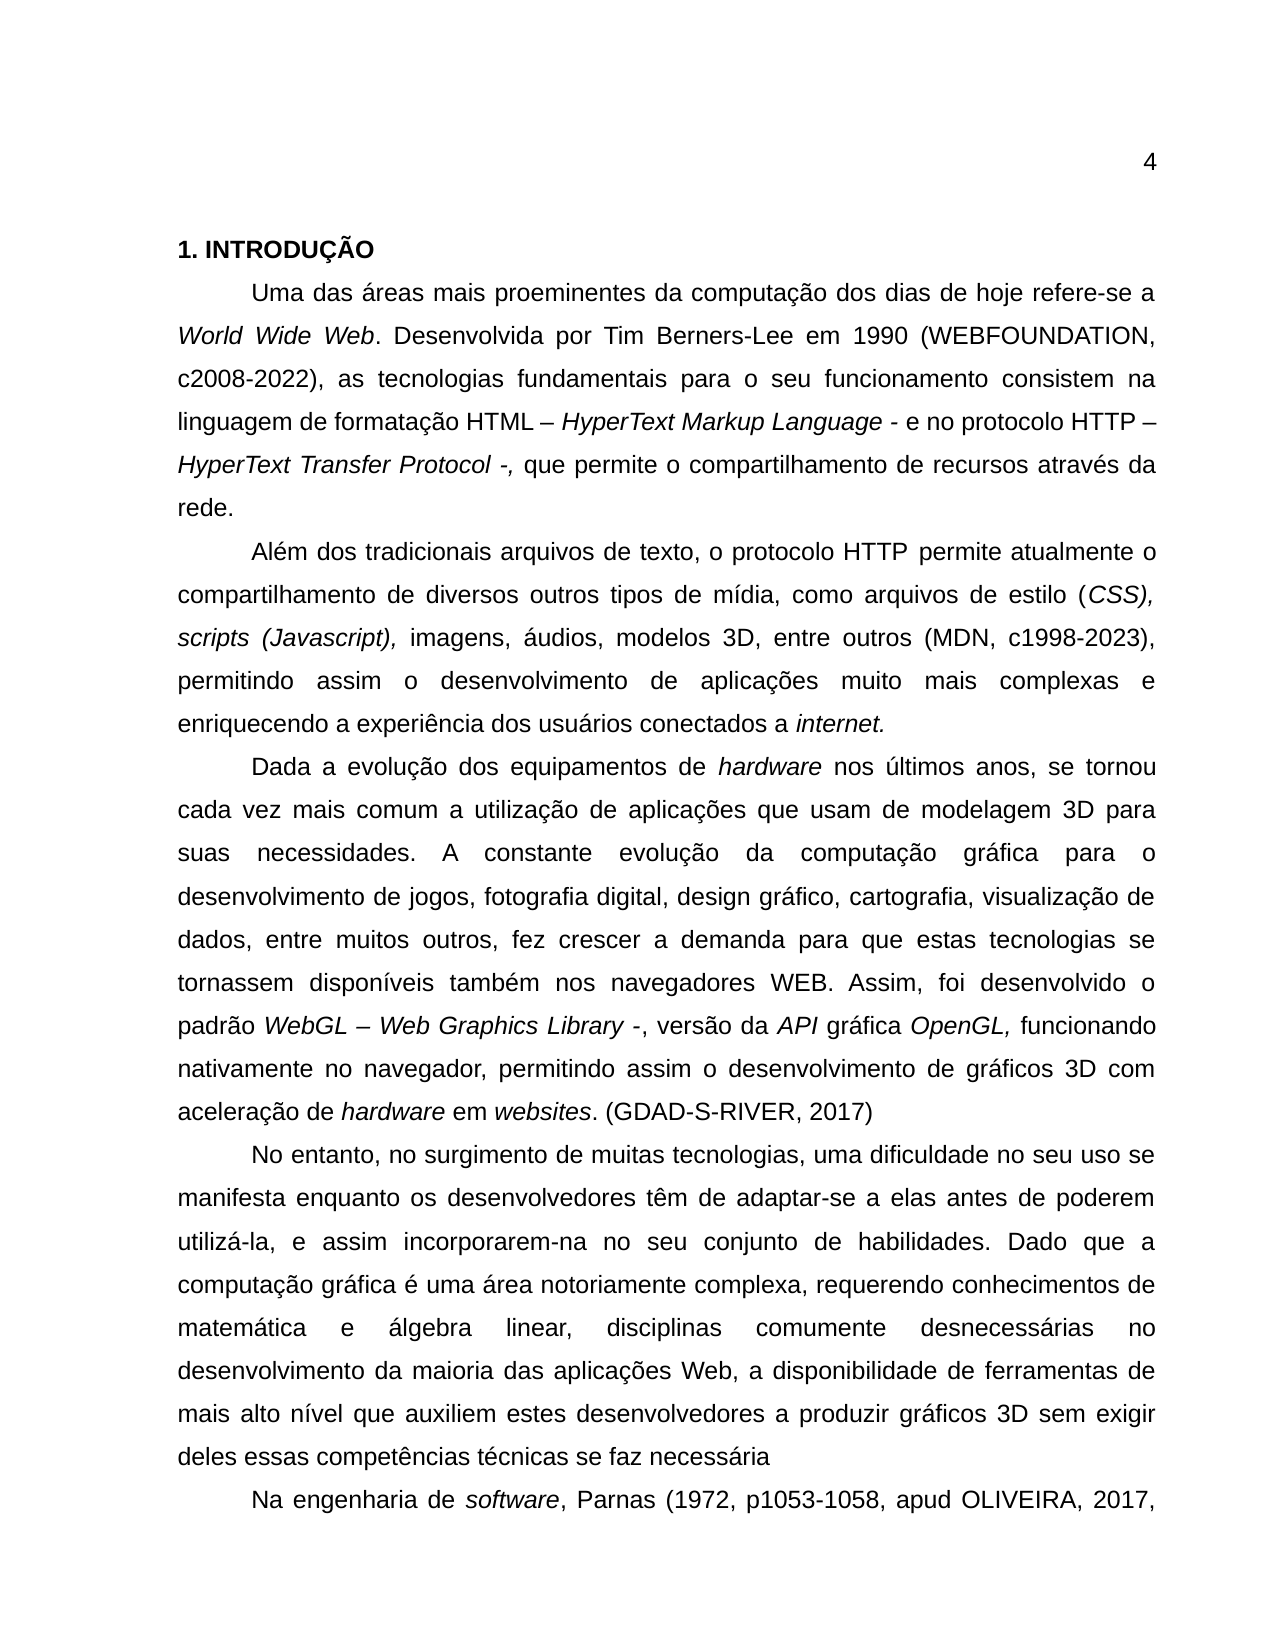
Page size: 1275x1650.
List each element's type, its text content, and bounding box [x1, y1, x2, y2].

text Uma das áreas mais proeminentes da computação dos dias de hoje refere-se a World Wide Web. Desenvolvida por Tim Berners-Lee em 1990 (WEBFOUNDATION, c2008-2022), as tecnologias fundamentais para o seu funcionamento consistem na linguagem de formatação HTML – HyperText Markup Language - e no protocolo HTTP – HyperText Transfer Protocol -, que permite o compartilhamento de recursos através da rede. [177, 278, 1157, 522]
text No entanto, no surgimento de muitas tecnologias, uma dificuldade no seu uso se manifesta enquanto os desenvolvedores têm de adaptar-se a elas antes de poderem utilizá-la, e assim incorporarem-na no seu conjunto de habilidades. Dado que a computação gráfica é uma área notoriamente complexa, requerendo conhecimentos de matemática e álgebra linear, disciplinas comumente desnecessárias no desenvolvimento da maioria das aplicações Web, a disponibilidade de ferramentas de mais alto nível que auxiliem estes desenvolvedores a produzir gráficos 3D sem exigir deles essas competências técnicas se faz necessária [177, 1140, 1157, 1471]
text Na engenharia de software, Parnas (1972, p1053-1058, apud OLIVEIRA, 2017, [177, 1485, 1157, 1514]
text Dada a evolução dos equipamentos de hardware nos últimos anos, se tornou cada vez mais comum a utilização de aplicações que usam de modelagem 3D para suas necessidades. A constante evolução da computação gráfica para o desenvolvimento de jogos, fotografia digital, design gráfico, cartografia, visualização de dados, entre muitos outros, fez crescer a demanda para que estas tecnologias se tornassem disponíveis também nos navegadores WEB. Assim, foi desenvolvido o padrão WebGL – Web Graphics Library -, versão da API gráfica OpenGL, funcionando nativamente no navegador, permitindo assim o desenvolvimento de gráficos 3D com aceleração de hardware em websites. (GDAD-S-RIVER, 2017) [177, 752, 1157, 1126]
subtitle 1. INTRODUÇÃO [177, 235, 1157, 263]
text Além dos tradicionais arquivos de texto, o protocolo HTTP permite atualmente o compartilhamento de diversos outros tipos de mídia, como arquivos de estilo (CSS), scripts (Javascript), imagens, áudios, modelos 3D, entre outros (MDN, c1998-2023), permitindo assim o desenvolvimento de aplicações muito mais complexas e enriquecendo a experiência dos usuários conectados a internet. [177, 537, 1157, 738]
